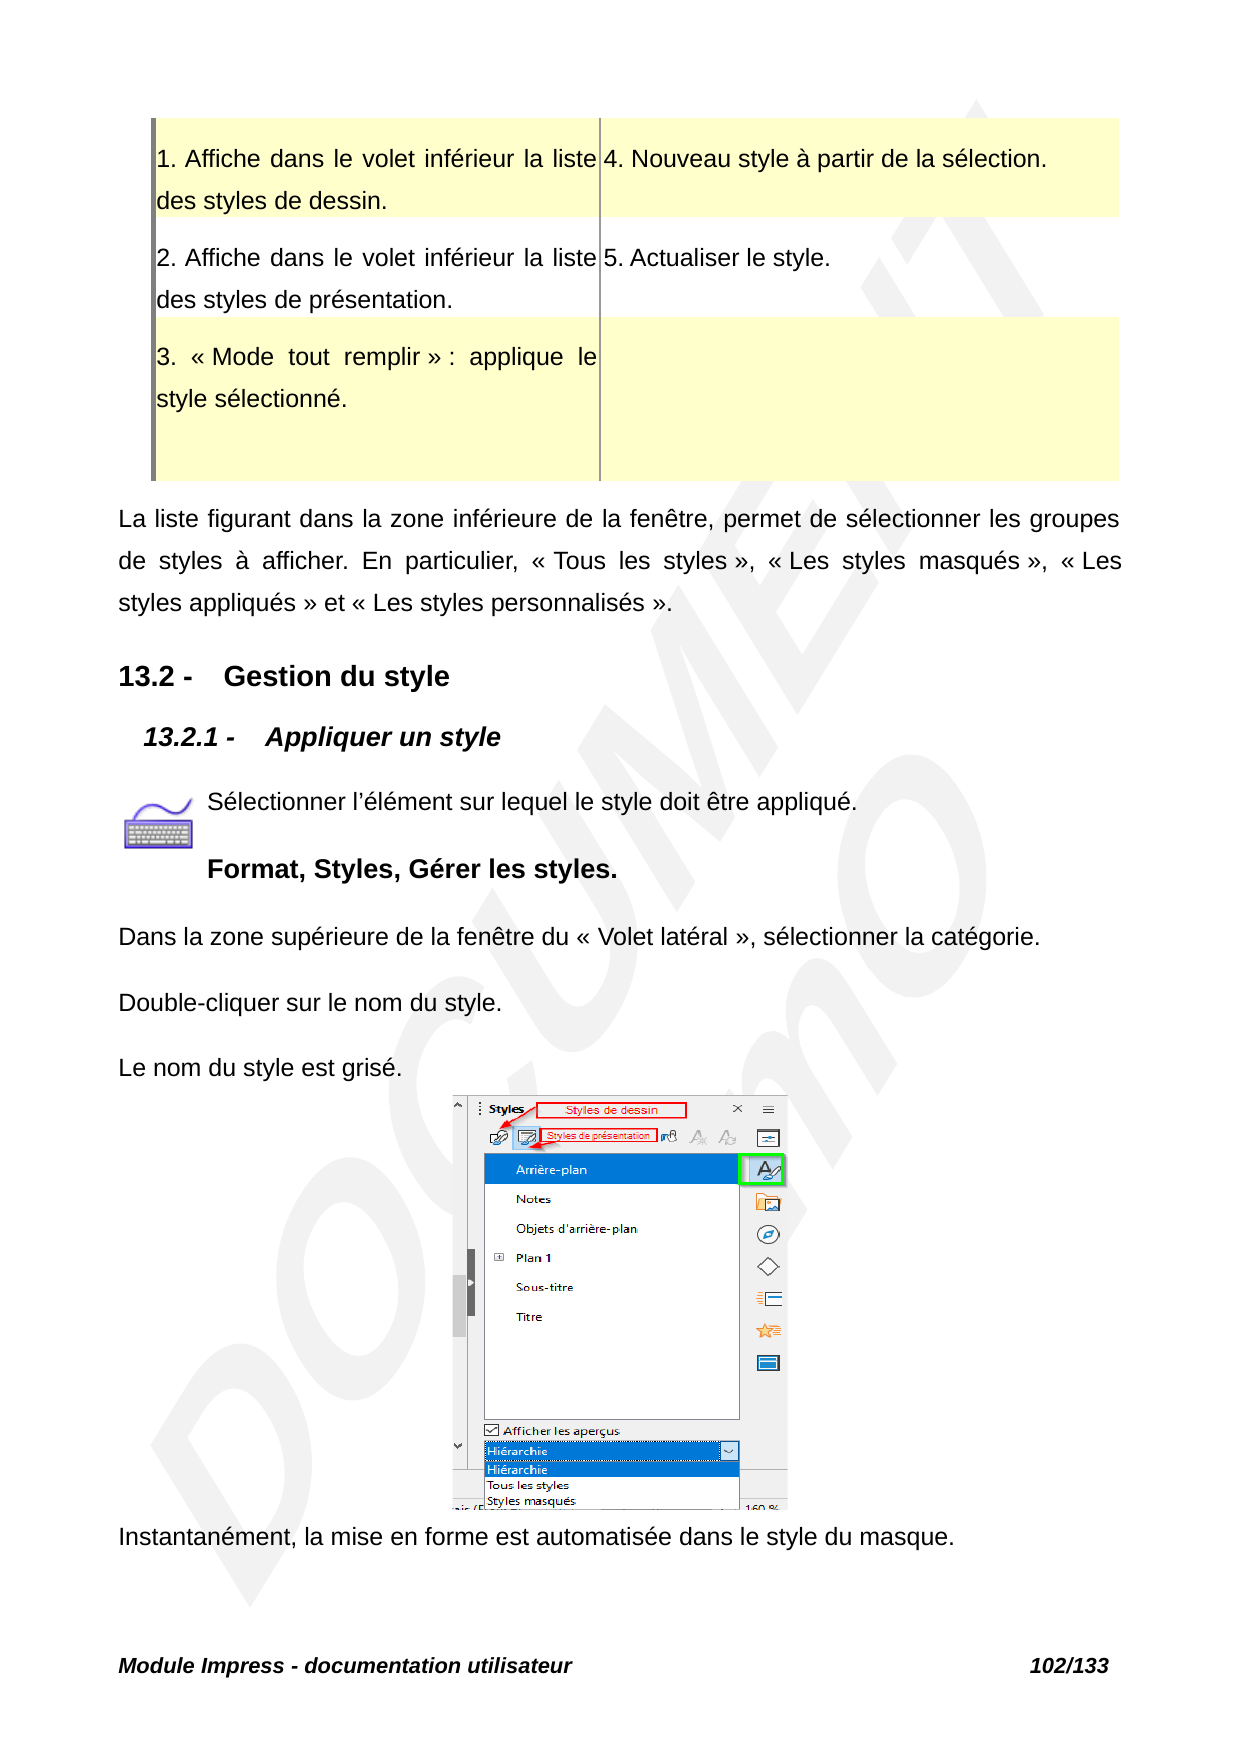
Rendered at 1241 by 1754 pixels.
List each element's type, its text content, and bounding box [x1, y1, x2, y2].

text Instantanément, la mise en forme est automatisée dans le style du masque. [118, 1510, 1122, 1551]
table_header 1. Affiche dans le volet inférieur la liste des styles de dessin. [156, 118, 599, 217]
picture [452, 1095, 788, 1510]
subtitle Appliquer un style [143, 722, 1122, 752]
text Le nom du style est grisé. [118, 1054, 1122, 1082]
table_cell 2. Affiche dans le volet inférieur la liste des styles de présentation. [156, 217, 599, 317]
text La liste figurant dans la zone inférieure de la fenêtre, permet de sélectionner les groupes de styles à afficher. En particulier, « Tous les styles », « Les styles masqués », « Les styles appliqués » et « Les styles personnalisés ». [118, 505, 1122, 617]
table_header 4. Nouveau style à partir de la sélection. [601, 118, 1119, 217]
table_cell 3. « Mode tout remplir » : applique le style sélectionné. [156, 317, 599, 481]
subtitle Gestion du style [118, 660, 1122, 693]
text Format, Styles, Gérer les styles. [118, 854, 1122, 884]
table_cell [601, 317, 1119, 481]
table_cell 5. Actualiser le style. [601, 217, 1119, 317]
text Dans la zone supérieure de la fenêtre du « Volet latéral », sélectionner la catégorie. [118, 923, 1122, 951]
text Sélectionner l’élément sur lequel le style doit être appliqué. [195, 788, 1122, 816]
picture [120, 788, 195, 863]
text Double-cliquer sur le nom du style. [118, 988, 1122, 1016]
